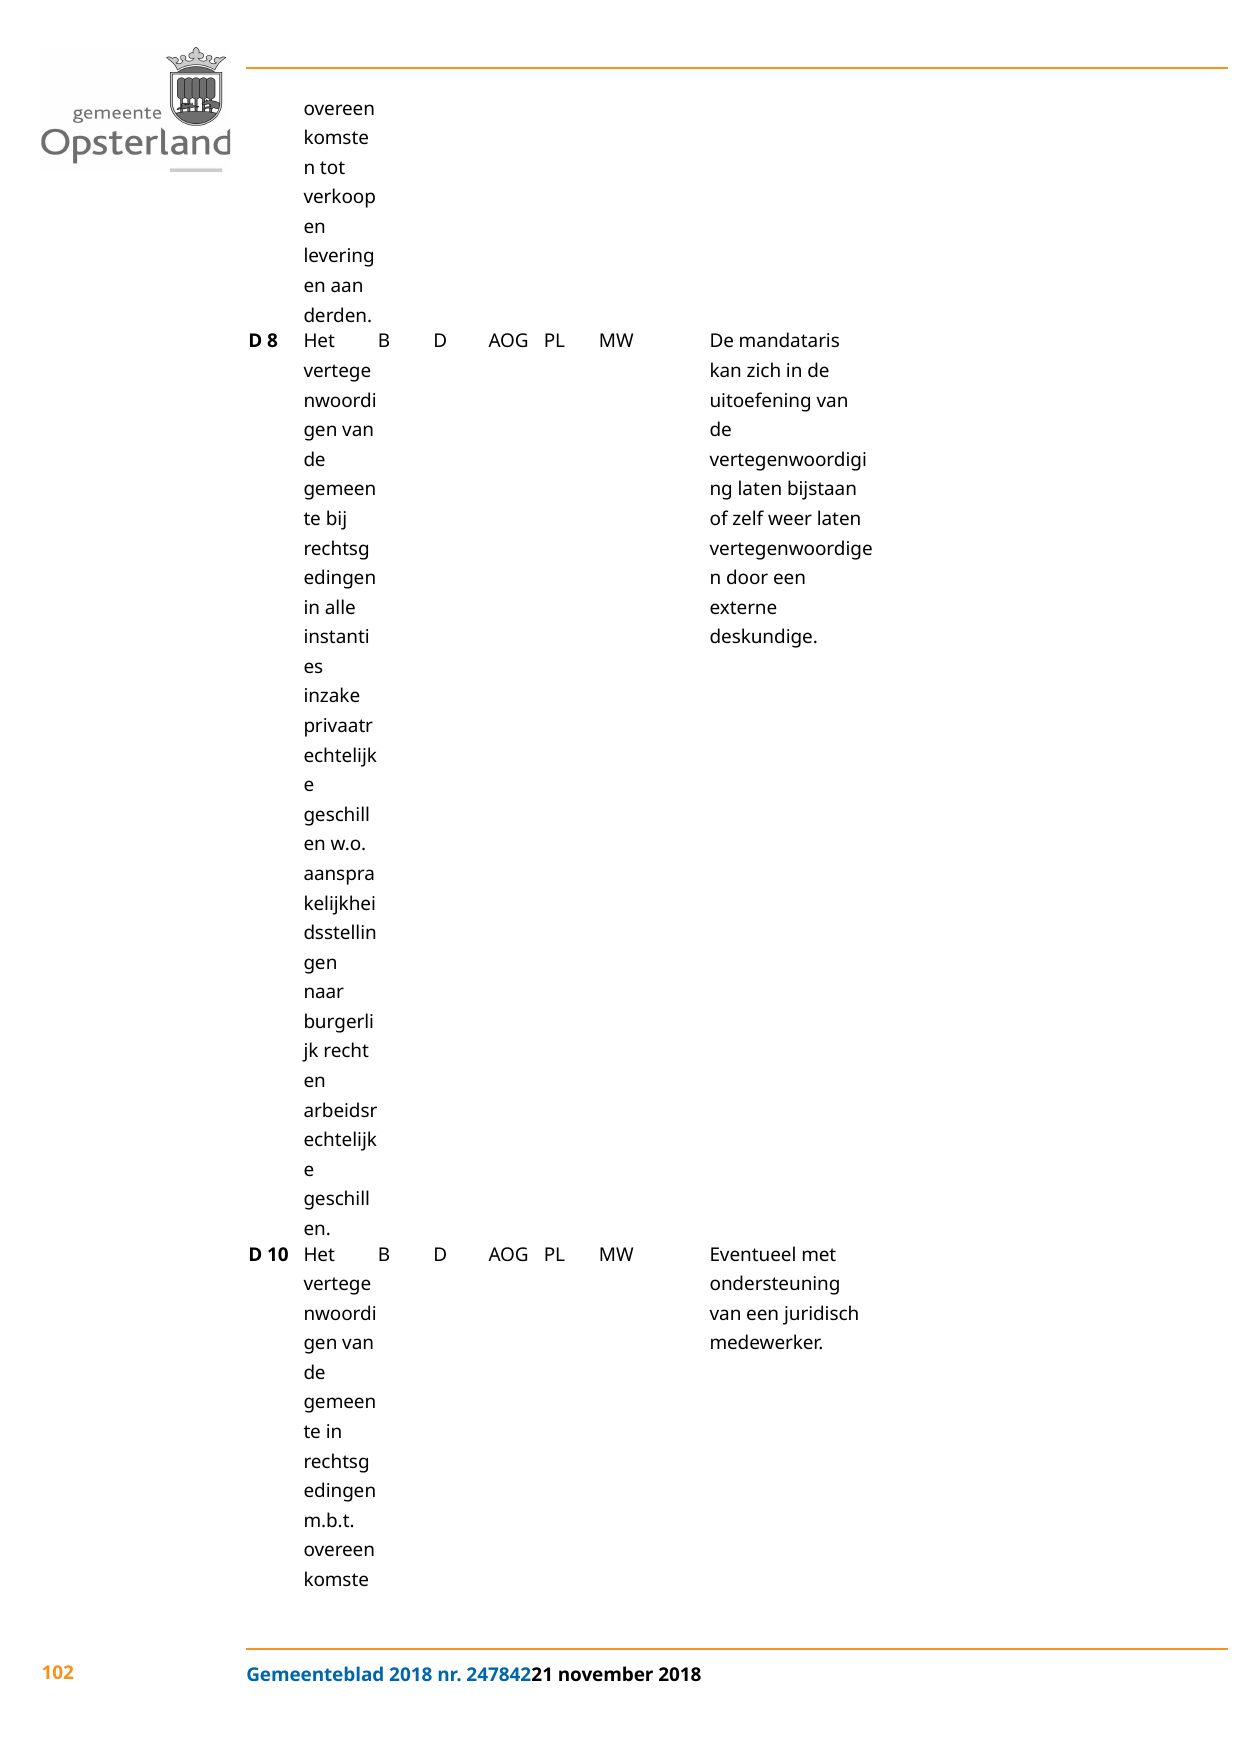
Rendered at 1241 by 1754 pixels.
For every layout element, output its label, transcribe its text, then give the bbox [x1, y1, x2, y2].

table_cell D 8 [248, 328, 303, 1241]
table_cell [875, 95, 1152, 328]
table_cell [875, 1241, 1152, 1592]
table_cell MW [599, 328, 654, 1241]
table_cell [599, 95, 654, 328]
table_cell B [378, 328, 433, 1241]
table_cell [248, 95, 303, 328]
table_cell [654, 95, 709, 328]
table_cell [433, 95, 488, 328]
table_cell Het vertegenwoordigen van de gemeente bij rechtsgedingen in alle instanties inzake privaatrechtelijke geschillen w.o. aansprakelijkheidsstellingen naar burgerlijk recht en arbeidsrechtelijke geschillen. [303, 328, 378, 1241]
table_cell De mandataris kan zich in de uitoefening van de vertegenwoordiging laten bijstaan of zelf weer laten vertegenwoordigen door een externe deskundige. [709, 328, 875, 1241]
table_cell D [433, 328, 488, 1241]
table_cell Eventueel met ondersteuning van een juridisch medewerker. [709, 1241, 875, 1592]
table_cell [709, 95, 875, 328]
table_cell [488, 95, 543, 328]
table_cell AOG [488, 328, 543, 1241]
table_cell AOG [488, 1241, 543, 1592]
table_cell PL [544, 1241, 599, 1592]
picture [41, 47, 231, 172]
table_cell D 10 [248, 1241, 303, 1592]
table_cell PL [544, 328, 599, 1241]
table_cell MW [599, 1241, 654, 1592]
table_cell [654, 1241, 709, 1592]
table_cell D [433, 1241, 488, 1592]
table_cell Het vertegenwoordigen van de gemeente in rechtsgedingen m.b.t. overeenkomste [303, 1241, 378, 1592]
table_cell [378, 95, 433, 328]
table_cell [544, 95, 599, 328]
table_cell [875, 328, 1152, 1241]
table_cell [654, 328, 709, 1241]
table_cell B [378, 1241, 433, 1592]
table_cell overeenkomsten tot verkoop en leveringen aan derden. [303, 95, 378, 328]
